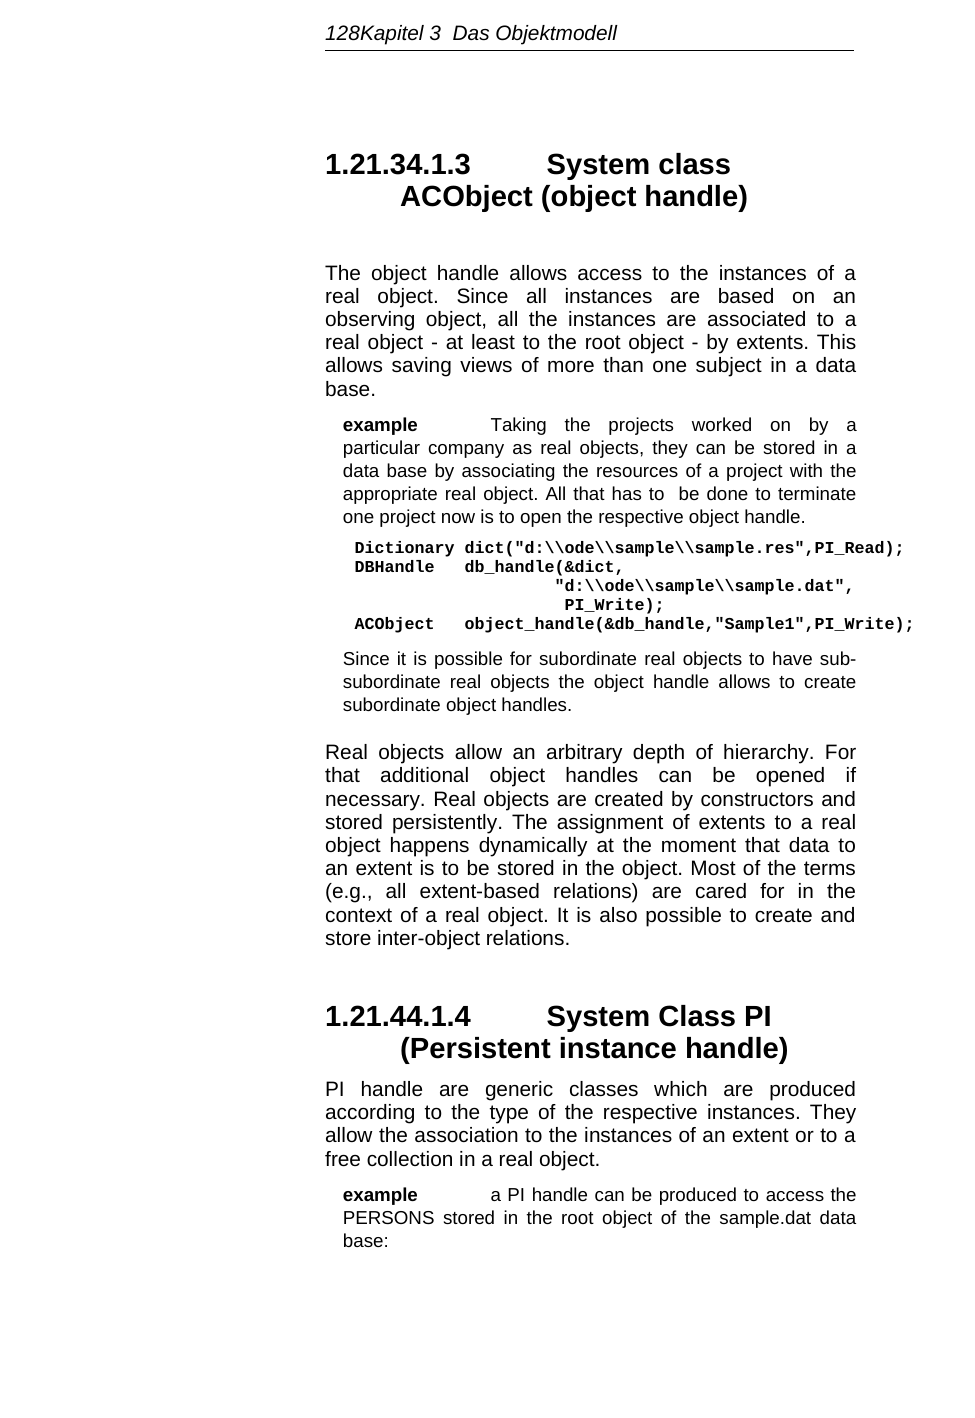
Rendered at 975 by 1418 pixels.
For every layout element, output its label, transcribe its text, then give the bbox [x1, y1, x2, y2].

text example Taking the projects worked on by a particular company as real objects, they can be stored in a data base by associating the resources of a project with the appropriate real object. All that has to be done to terminate one project now is to open the respective object handle. [343, 413, 857, 528]
text "d:\\ode\\sample\\sample.dat", [354, 578, 857, 597]
text PI handle are generic classes which are produced according to the type of the respective instances. They allow the association to the instances of an extent or to a free collection in a real object. [325, 1077, 857, 1170]
subtitle 4.1.4 System Class PI (Persistent instance handle) [325, 1000, 857, 1065]
text PI_Write); [354, 597, 857, 616]
text ACObject object_handle(&db_handle,"Sample1",PI_Write); [354, 616, 916, 634]
text The object handle allows access to the instances of a real object. Since all instances are based on an observing object, all the instances are associated to a real object - at least to the root object - by extents. This allows saving views of more than one subject in a data base. [325, 261, 857, 401]
text Real objects allow an arbitrary depth of hierarchy. For that additional object handles can be opened if necessary. Real objects are created by constructors and stored persistently. The assignment of extents to a real object happens dynamically at the moment that data to an extent is to be stored in the object. Most of the terms (e.g., all extent-based relations) are cared for in the context of a real object. It is also possible to create and store inter-object relations. [325, 741, 857, 950]
text DBHandle db_handle(&dict, [354, 559, 857, 578]
text Dictionary dict("d:\\ode\\sample\\sample.res",PI_Read); [354, 540, 916, 559]
subtitle 4.1.3 System class ACObject (object handle) [325, 148, 857, 213]
text Since it is possible for subordinate real objects to have sub-subordinate real objects the object handle allows to create subordinate object handles. [343, 647, 857, 716]
text example a PI handle can be produced to access the PERSONS stored in the root object of the sample.dat data base: [343, 1183, 857, 1252]
